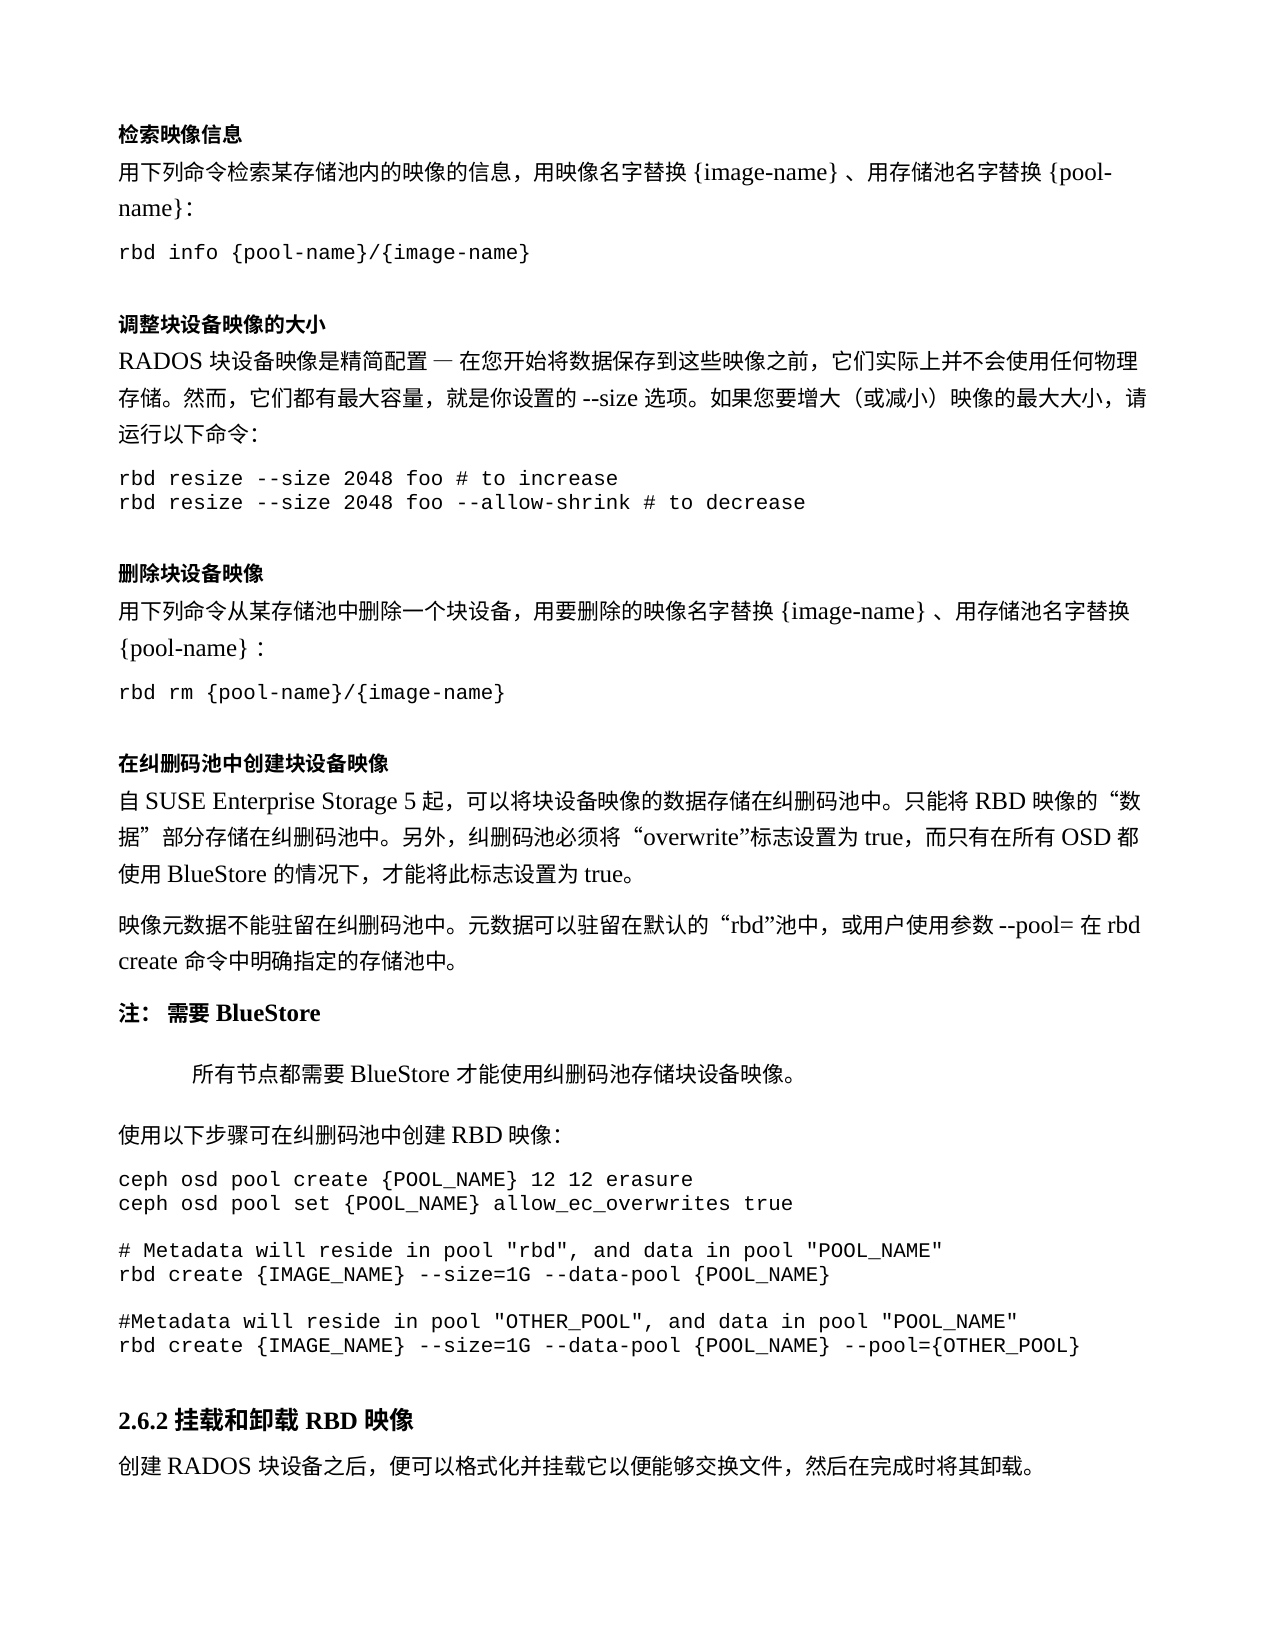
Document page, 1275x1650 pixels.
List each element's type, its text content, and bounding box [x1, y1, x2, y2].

text 创建 RADOS 块设备之后，便可以格式化并挂载它以便能够交换文件，然后在完成时将其卸载。 [118, 1449, 1157, 1481]
subtitle 检索映像信息 [118, 118, 1157, 148]
text rbd info {pool-name}/{image-name} [118, 242, 1157, 266]
text 注： 需要 BlueStore [118, 996, 1098, 1027]
text 映像元数据不能驻留在纠删码池中。元数据可以驻留在默认的“rbd”池中，或用户使用参数 --pool= 在 rbd create 命令中明确指定的存储池中。 [118, 908, 1157, 976]
text rbd resize --size 2048 foo # to increase [118, 468, 1157, 492]
text 自 SUSE Enterprise Storage 5 起，可以将块设备映像的数据存储在纠删码池中。只能将 RBD 映像的“数据”部分存储在纠删码池中。另外，纠删码池必须将“overwrite”标志设置为 true，而只有在所有 OSD 都使用 BlueStore 的情况下，才能将此标志设置为 true。 [118, 784, 1157, 888]
text rbd create {IMAGE_NAME} --size=1G --data-pool {POOL_NAME} --pool={OTHER_POOL} [118, 1335, 1157, 1358]
subtitle 调整块设备映像的大小 [118, 308, 1157, 338]
text rbd create {IMAGE_NAME} --size=1G --data-pool {POOL_NAME} [118, 1264, 1157, 1288]
text ceph osd pool set {POOL_NAME} allow_ec_overwrites true [118, 1193, 1157, 1217]
text ceph osd pool create {POOL_NAME} 12 12 erasure [118, 1169, 1157, 1193]
text 使用以下步骤可在纠删码池中创建 RBD 映像： [118, 1118, 1157, 1150]
subtitle 删除块设备映像 [118, 558, 1157, 588]
text 用下列命令从某存储池中删除一个块设备，用要删除的映像名字替换 {image-name} 、用存储池名字替换 {pool-name} ： [118, 594, 1157, 662]
text 所有节点都需要 BlueStore 才能使用纠删码池存储块设备映像。 [118, 1057, 1098, 1088]
text # Metadata will reside in pool "rbd", and data in pool "POOL_NAME" [118, 1240, 1157, 1264]
text RADOS 块设备映像是精简配置 — 在您开始将数据保存到这些映像之前，它们实际上并不会使用任何物理存储。然而，它们都有最大容量，就是你设置的 --size 选项。如果您要增大（或减小）映像的最大大小，请运行以下命令： [118, 344, 1157, 449]
subtitle 2.6.2 挂载和卸载 RBD 映像 [118, 1401, 1157, 1437]
text rbd resize --size 2048 foo --allow-shrink # to decrease [118, 492, 1157, 516]
text rbd rm {pool-name}/{image-name} [118, 682, 1157, 706]
subtitle 在纠删码池中创建块设备映像 [118, 747, 1157, 778]
text 用下列命令检索某存储池内的映像的信息，用映像名字替换 {image-name} 、用存储池名字替换 {pool-name}： [118, 154, 1157, 223]
text #Metadata will reside in pool "OTHER_POOL", and data in pool "POOL_NAME" [118, 1311, 1157, 1335]
